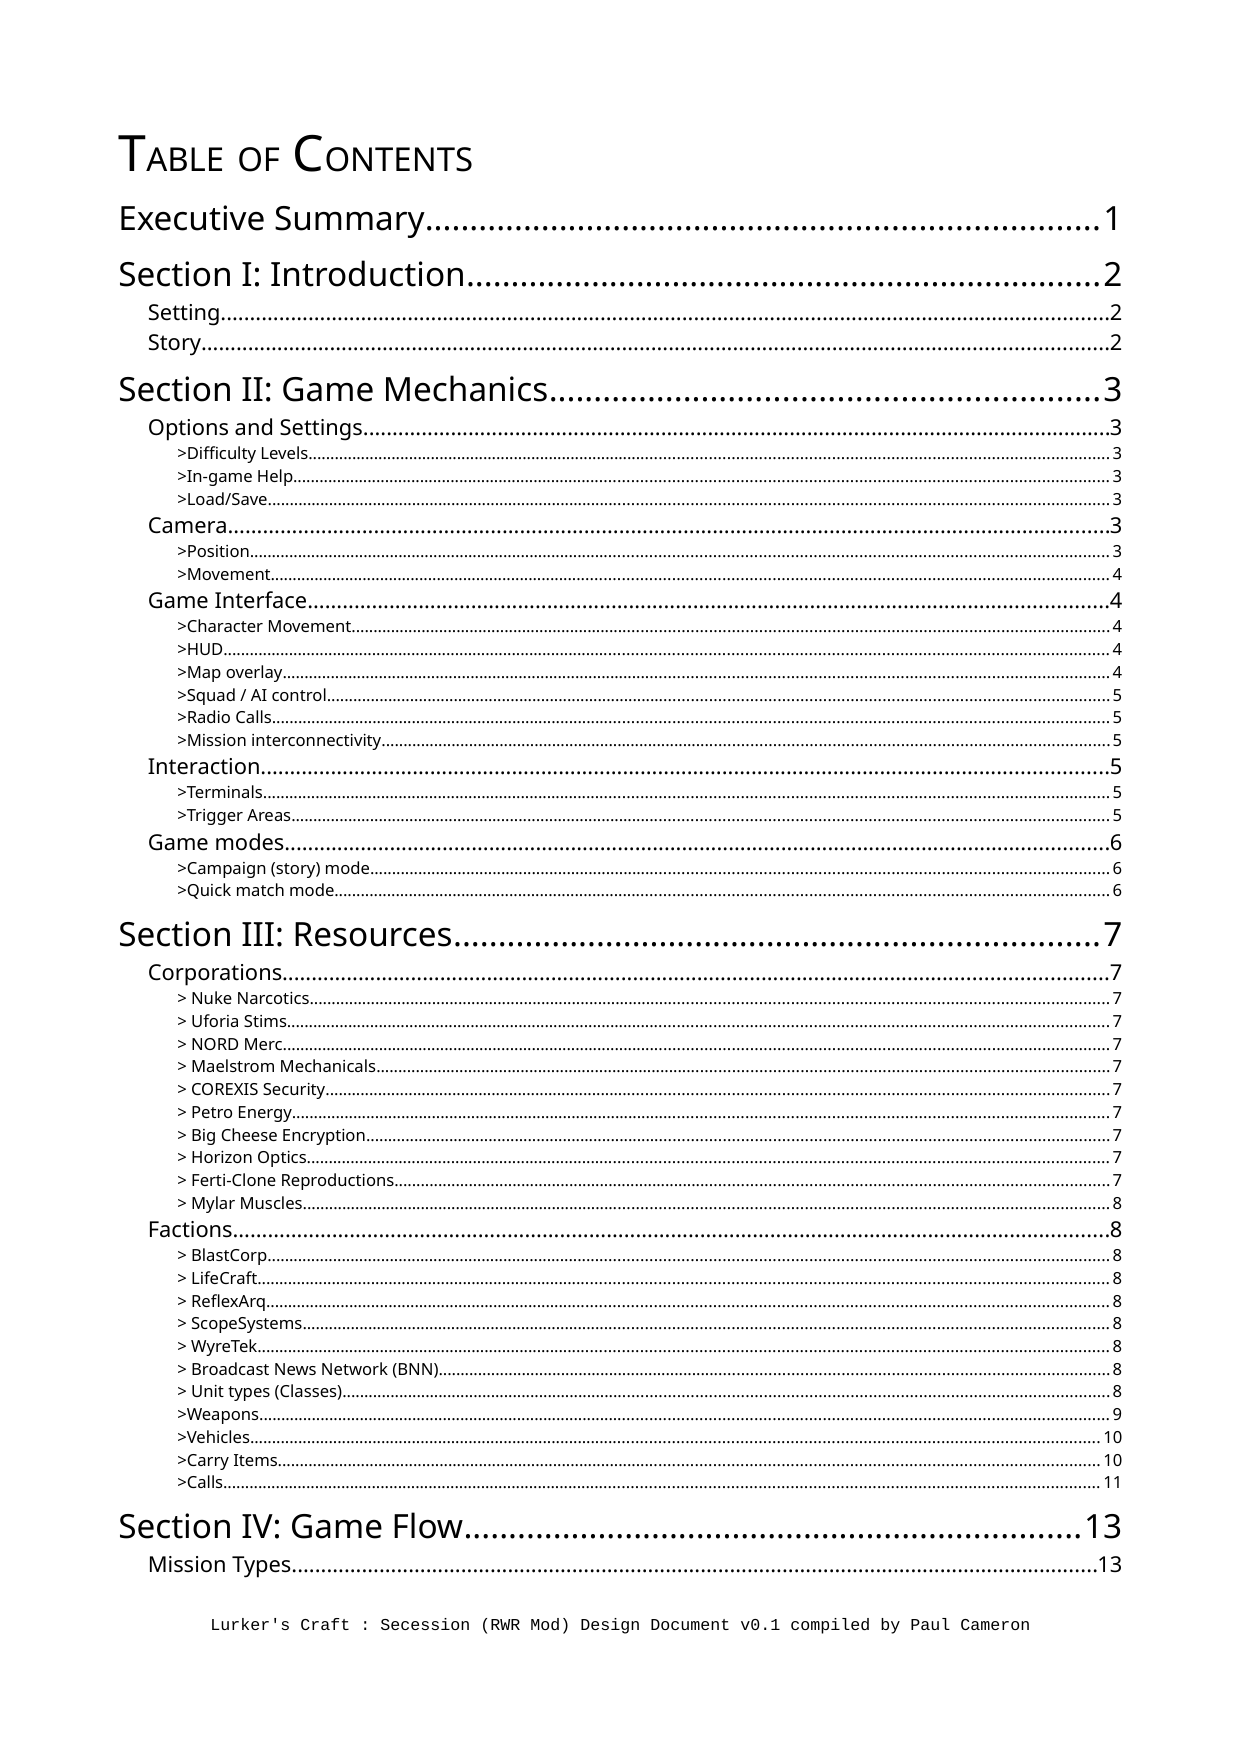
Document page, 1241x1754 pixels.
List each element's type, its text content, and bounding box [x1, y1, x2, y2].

text Section II: Game Mechanics 3 [118, 366, 1122, 411]
text >Movement 4 [177, 562, 1122, 585]
text > Nuke Narcotics 7 [177, 987, 1122, 1009]
text Section IV: Game Flow 13 [118, 1502, 1122, 1548]
text >In-game Help 3 [177, 464, 1122, 487]
text >HUD 4 [177, 638, 1122, 660]
text Story 2 [148, 327, 1122, 357]
text > NORD Merc 7 [177, 1032, 1122, 1055]
text Section III: Resources 7 [118, 911, 1122, 956]
text >Squad / AI control 5 [177, 683, 1122, 706]
text > COREXIS Security 7 [177, 1078, 1122, 1100]
text > Uforia Stims 7 [177, 1009, 1122, 1032]
text > Horizon Optics 7 [177, 1146, 1122, 1168]
text >Terminals 5 [177, 781, 1122, 804]
text > Broadcast News Network (BNN) 8 [177, 1357, 1122, 1380]
text > LifeCraft 8 [177, 1266, 1122, 1289]
text Executive Summary 1 [118, 195, 1122, 241]
text Setting 2 [148, 297, 1122, 327]
text Interaction 5 [148, 751, 1122, 781]
text Section I: Introduction 2 [118, 251, 1122, 296]
text Corporations 7 [148, 957, 1122, 987]
text Camera 3 [148, 510, 1122, 540]
text >Weapons 9 [177, 1403, 1122, 1425]
subtitle Table of Contents [118, 118, 1122, 186]
text >Radio Calls 5 [177, 706, 1122, 728]
text >Campaign (story) mode 6 [177, 856, 1122, 879]
text >Trigger Areas 5 [177, 804, 1122, 826]
text Mission Types 13 [148, 1549, 1122, 1579]
text Game modes 6 [148, 826, 1122, 856]
text >Difficulty Levels 3 [177, 442, 1122, 464]
text > Mylar Muscles 8 [177, 1191, 1122, 1214]
text > Maelstrom Mechanicals 7 [177, 1055, 1122, 1078]
text >Load/Save 3 [177, 487, 1122, 510]
text >Mission interconnectivity 5 [177, 728, 1122, 751]
text > ScopeSystems 8 [177, 1312, 1122, 1334]
text >Vehicles 10 [177, 1425, 1122, 1448]
text Game Interface 4 [148, 585, 1122, 615]
text > Unit types (Classes) 8 [177, 1380, 1122, 1403]
text > BlastCorp 8 [177, 1244, 1122, 1266]
text >Character Movement 4 [177, 615, 1122, 638]
text > Ferti-Clone Reproductions 7 [177, 1168, 1122, 1191]
text >Calls 11 [177, 1471, 1122, 1493]
text > Big Cheese Encryption 7 [177, 1123, 1122, 1146]
text >Carry Items 10 [177, 1448, 1122, 1471]
text > ReflexArq 8 [177, 1289, 1122, 1312]
text Factions 8 [148, 1214, 1122, 1244]
text >Position 3 [177, 540, 1122, 562]
text >Map overlay 4 [177, 660, 1122, 683]
text > WyreTek 8 [177, 1334, 1122, 1357]
text > Petro Energy 7 [177, 1100, 1122, 1123]
text >Quick match mode 6 [177, 879, 1122, 902]
text Options and Settings 3 [148, 412, 1122, 442]
